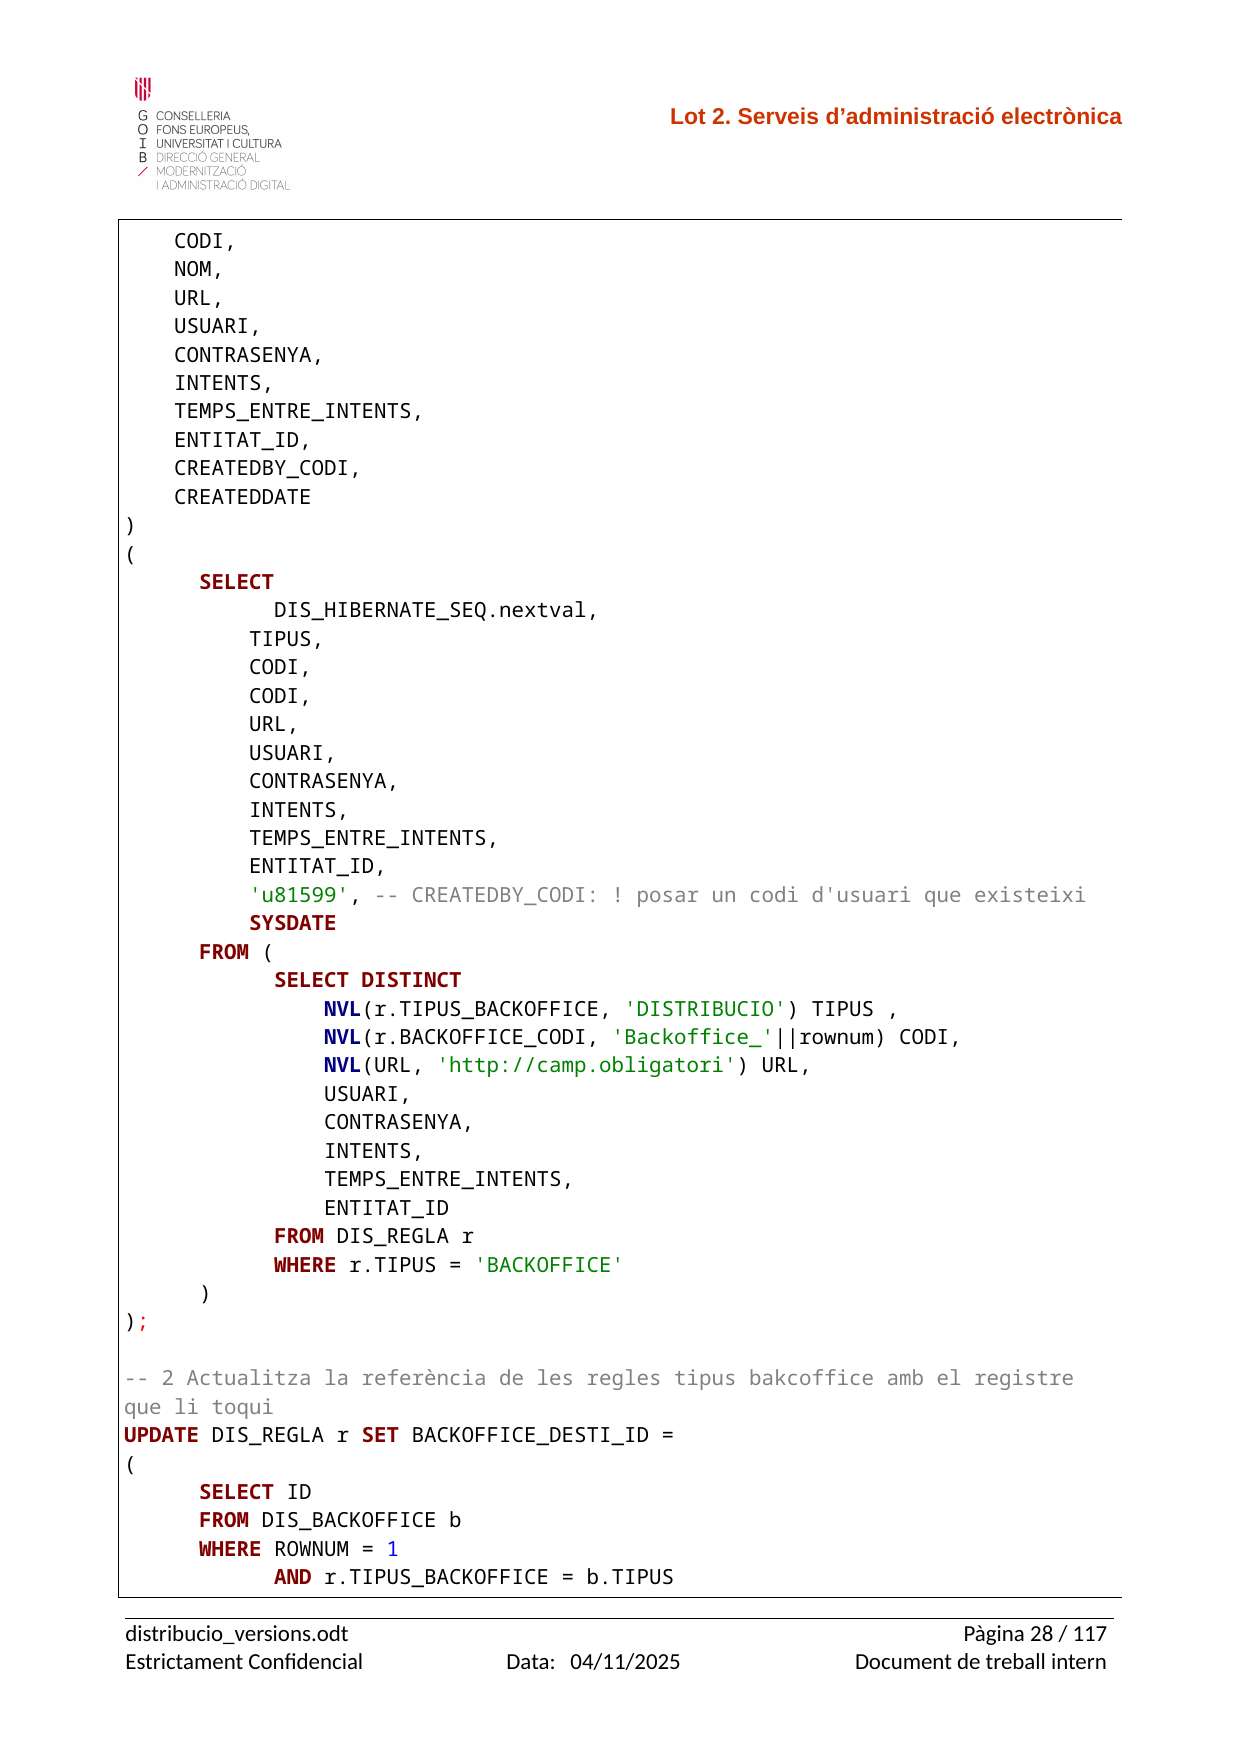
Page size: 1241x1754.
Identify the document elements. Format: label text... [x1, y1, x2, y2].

table_header CODI, NOM, URL, USUARI, CONTRASENYA, INTENTS, TEMPS_ENTRE_INTENTS, ENTITAT_ID, CREATEDBY_CODI, CREATEDDATE ) ( SELECT DIS_HIBERNATE_SEQ.nextval, TIPUS, CODI, CODI, URL, USUARI, CONTRASENYA, INTENTS, TEMPS_ENTRE_INTENTS, ENTITAT_ID, 'u81599', -- CREATEDBY_CODI: ! posar un codi d'usuari que existeixi SYSDATE FROM ( SELECT DISTINCT NVL(r.TIPUS_BACKOFFICE, 'DISTRIBUCIO') TIPUS , NVL(r.BACKOFFICE_CODI, 'Backoffice_'||rownum) CODI, NVL(URL, 'http://camp.obligatori') URL, USUARI, CONTRASENYA, INTENTS, TEMPS_ENTRE_INTENTS, ENTITAT_ID FROM DIS_REGLA r WHERE r.TIPUS = 'BACKOFFICE' ) ); -- 2 Actualitza la referència de les regles tipus bakcoffice amb el registre que li toqui UPDATE DIS_REGLA r SET BACKOFFICE_DESTI_ID = ( SELECT ID FROM DIS_BACKOFFICE b WHERE ROWNUM = 1 AND r.TIPUS_BACKOFFICE = b.TIPUS [119, 220, 1122, 1597]
picture [126, 70, 299, 197]
